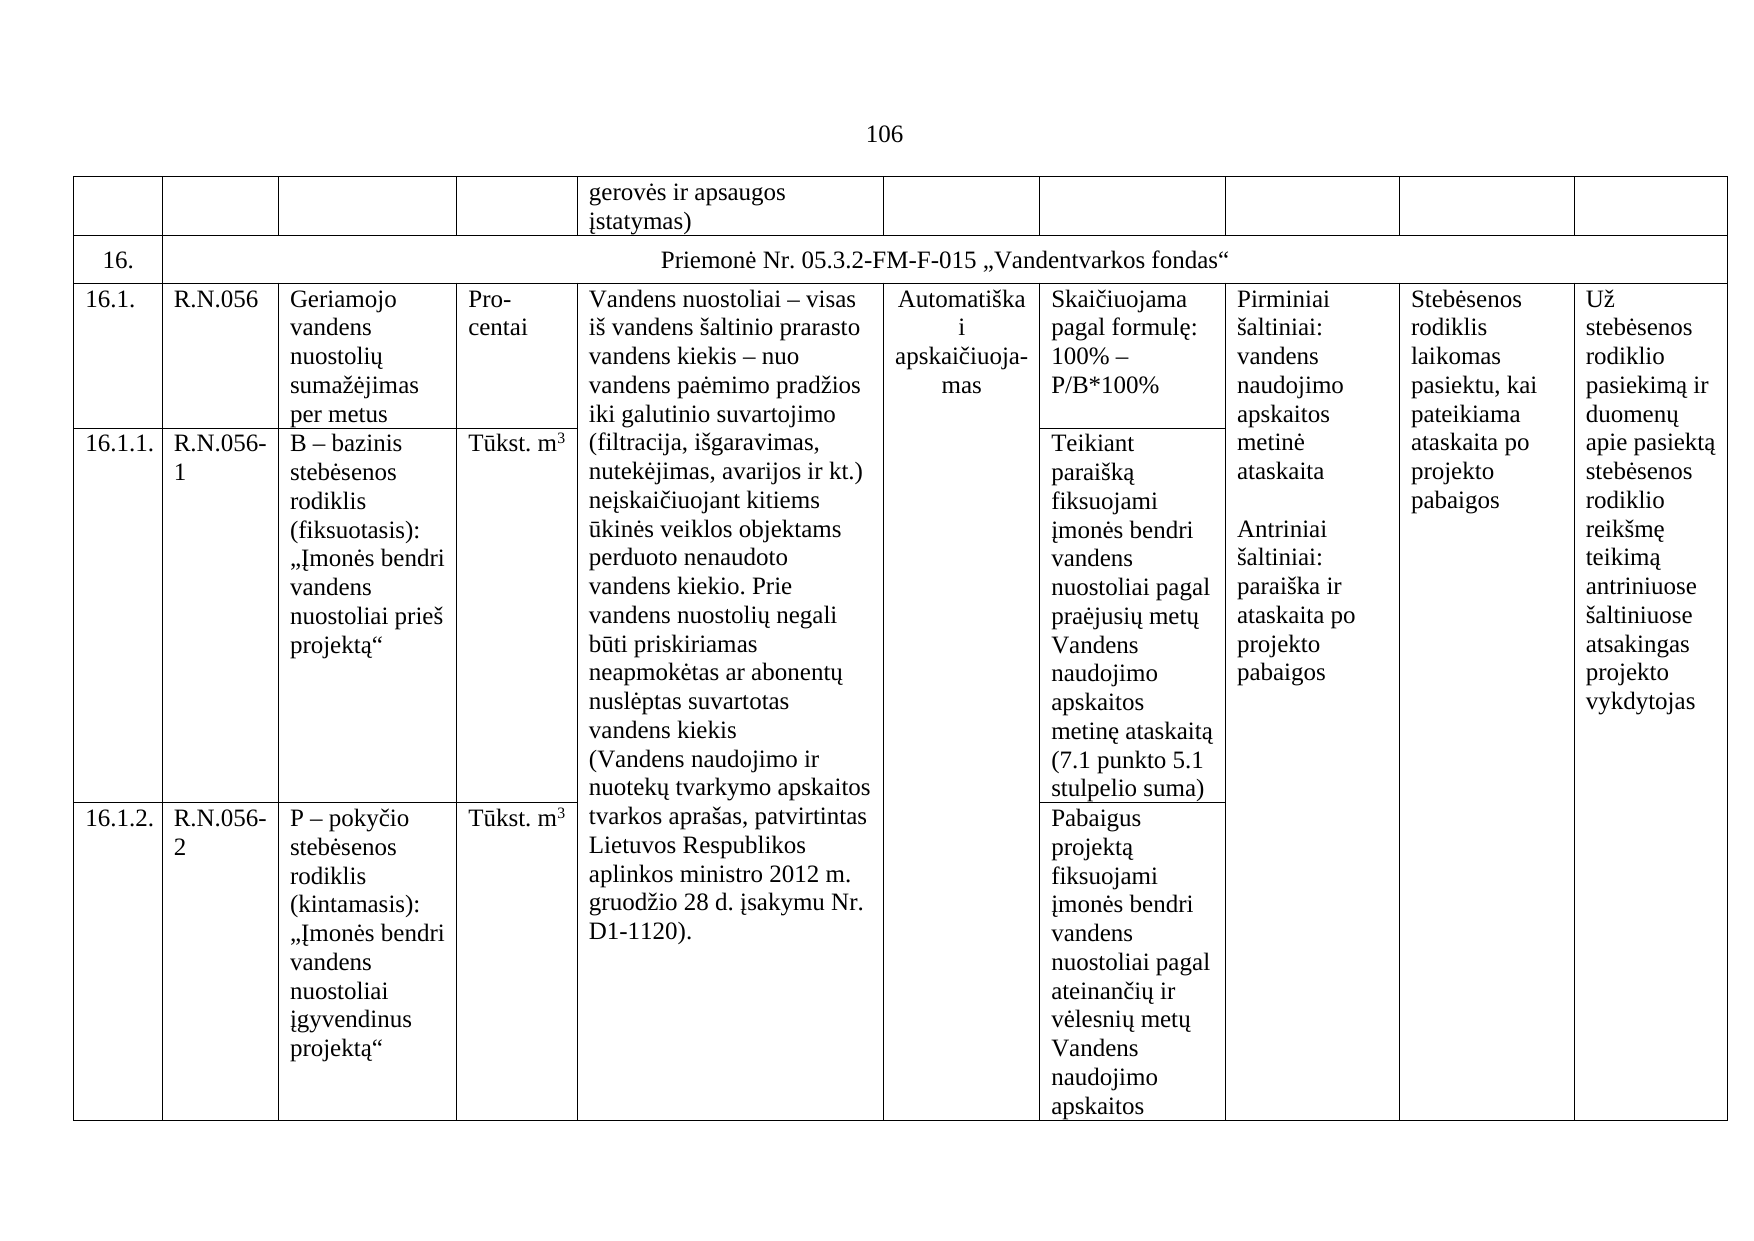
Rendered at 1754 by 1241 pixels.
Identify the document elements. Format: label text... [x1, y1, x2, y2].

table_cell Stebėsenos rodiklis laikomas pasiektu, kai pateikiama ataskaita po projekto pabaigos [1400, 284, 1574, 1119]
table_cell [1575, 177, 1727, 235]
table_cell [884, 177, 1039, 235]
table_cell 16.1. [74, 284, 162, 427]
table_cell gerovės ir apsaugos įstatymas) [578, 177, 883, 235]
table_cell Tūkst. m3 [457, 803, 577, 1119]
table_cell Automatiškai apskaičiuoja-mas [884, 284, 1039, 802]
table_cell Pro-centai [457, 284, 577, 427]
table_cell Vandens nuostoliai – visas iš vandens šaltinio prarasto vandens kiekis – nuo vandens paėmimo pradžios iki galutinio suvartojimo (filtracija, išgaravimas, nutekėjimas, avarijos ir kt.) neįskaičiuojant kitiems ūkinės veiklos objektams perduoto nenaudoto vandens kiekio. Prie vandens nuostolių negali būti priskiriamas neapmokėtas ar abonentų nuslėptas suvartotas vandens kiekis (Vandens naudojimo ir nuotekų tvarkymo apskaitos tvarkos aprašas, patvirtintas Lietuvos Respublikos aplinkos ministro 2012 m. gruodžio 28 d. įsakymu Nr. D1-1120). [578, 284, 883, 1119]
table_cell Pabaigus projektą fiksuojami įmonės bendri vandens nuostoliai pagal ateinančių ir vėlesnių metų Vandens naudojimo apskaitos [1040, 803, 1225, 1119]
table_cell P – pokyčio stebėsenos rodiklis (kintamasis): „Įmonės bendri vandens nuostoliai įgyvendinus projektą“ [279, 803, 456, 1119]
table_cell [457, 177, 577, 235]
table_cell Geriamojo vandens nuostolių sumažėjimas per metus [279, 284, 456, 427]
table_cell Skaičiuojama pagal formulę: 100% – P/B*100% [1040, 284, 1225, 427]
table_cell Pirminiai šaltiniai: vandens naudojimo apskaitos metinė ataskaita Antriniai šaltiniai: paraiška ir ataskaita po projekto pabaigos [1226, 284, 1399, 1119]
table_cell B – bazinis stebėsenos rodiklis (fiksuotasis): „Įmonės bendri vandens nuostoliai prieš projektą“ [279, 429, 456, 802]
table_cell [163, 177, 278, 235]
table_cell [1226, 177, 1399, 235]
table_cell R.N.056-1 [163, 429, 278, 802]
table_cell [1040, 177, 1225, 235]
table_cell R.N.056 [163, 284, 278, 427]
table_cell Už stebėsenos rodiklio pasiekimą ir duomenų apie pasiektą stebėsenos rodiklio reikšmę teikimą antriniuose šaltiniuose atsakingas projekto vykdytojas [1575, 284, 1727, 1119]
table_cell Teikiant paraišką fiksuojami įmonės bendri vandens nuostoliai pagal praėjusių metų Vandens naudojimo apskaitos metinę ataskaitą (7.1 punkto 5.1 stulpelio suma) [1040, 429, 1225, 802]
table_cell 16. [74, 236, 162, 283]
table_cell 16.1.2. [74, 803, 162, 1119]
table_cell [1400, 177, 1574, 235]
table_cell [884, 802, 1039, 1119]
table_cell R.N.056-2 [163, 803, 278, 1119]
table_cell Priemonė Nr. 05.3.2-FM-F-015 „Vandentvarkos fondas“ [163, 236, 1727, 283]
table_cell [279, 177, 456, 235]
table_cell Tūkst. m3 [457, 429, 577, 802]
table_cell [74, 177, 162, 235]
table_cell 16.1.1. [74, 429, 162, 802]
